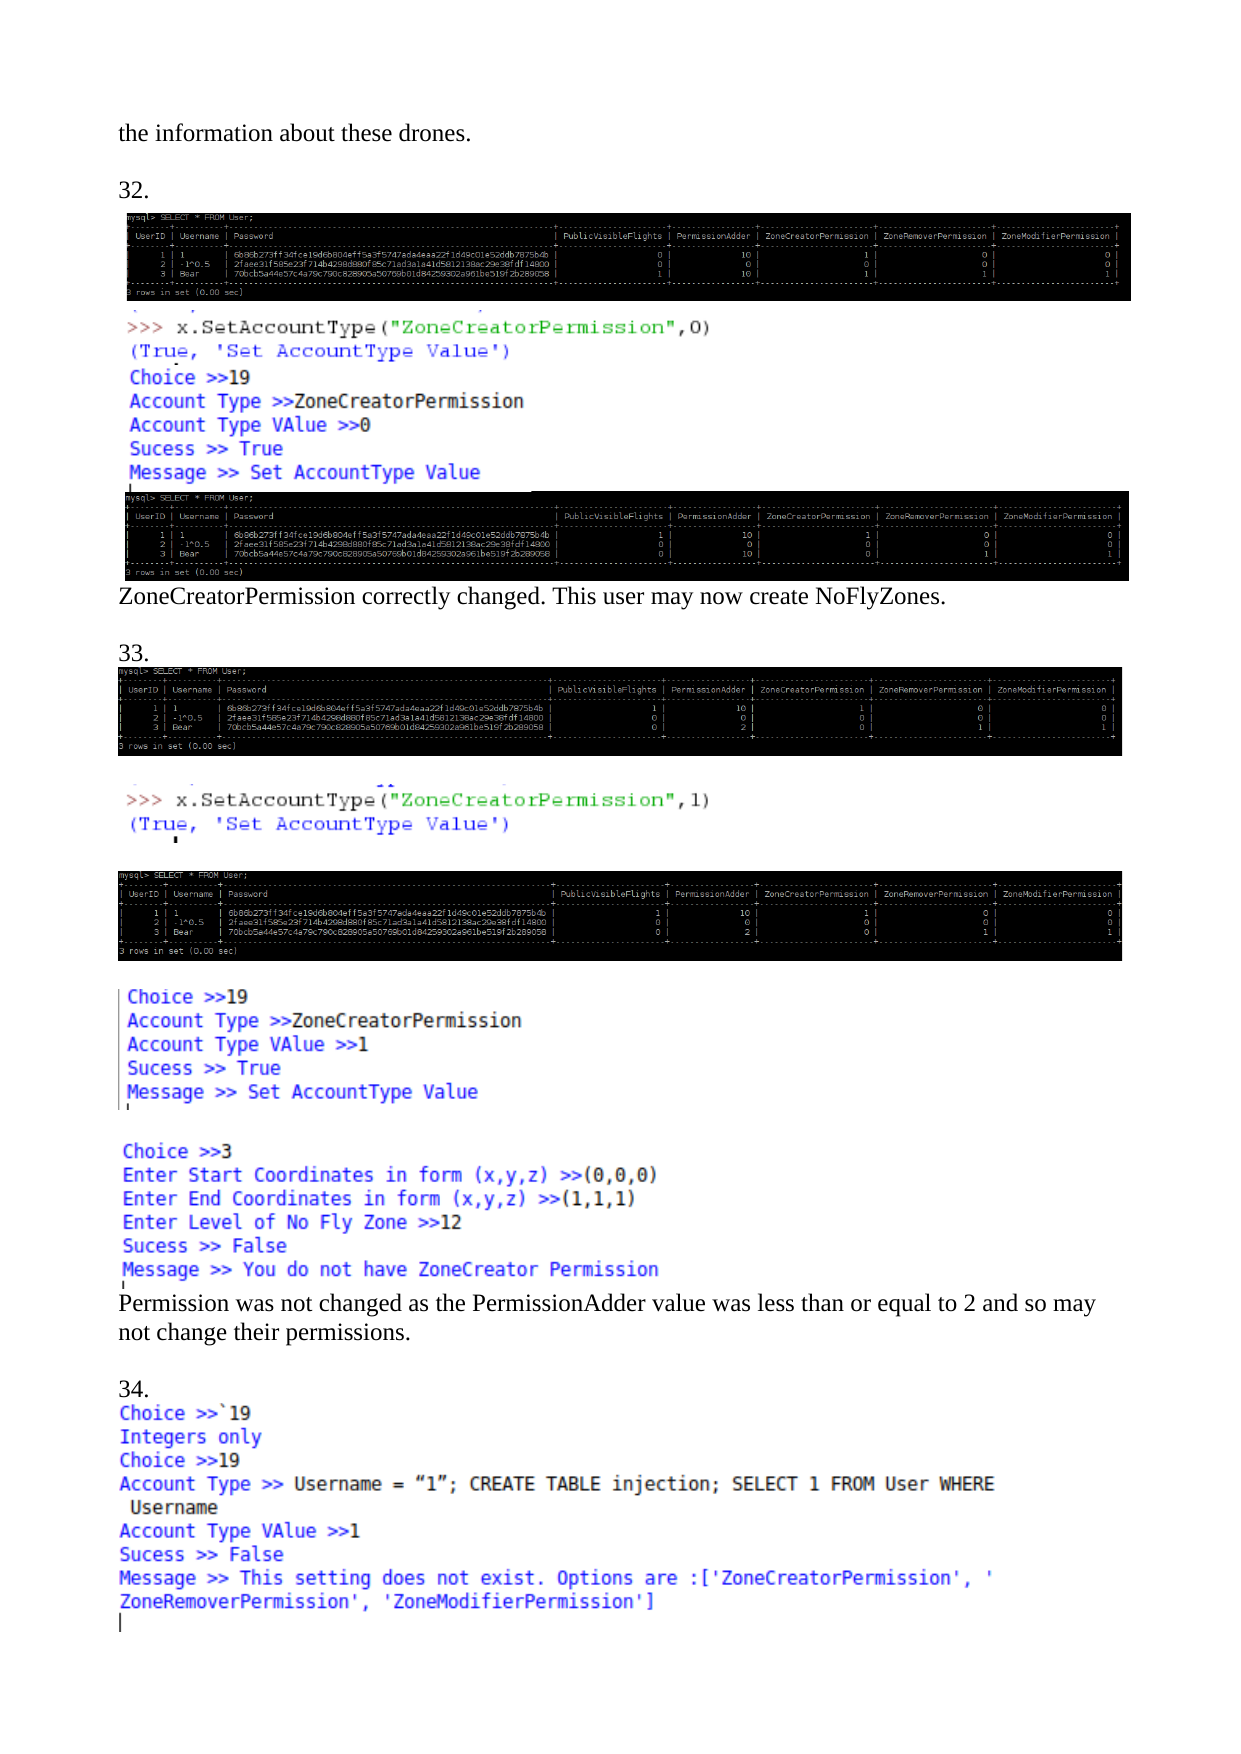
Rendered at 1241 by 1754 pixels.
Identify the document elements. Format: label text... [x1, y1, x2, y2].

text the information about these drones. [118, 118, 1122, 147]
text ZoneCreatorPermission correctly changed. This user may now create NoFlyZones. [118, 204, 1122, 609]
text Permission was not changed as the PermissionAdder value was less than or equal to 2 and so may not change their permissions. [118, 1289, 1122, 1346]
picture [118, 871, 1123, 961]
picture [125, 310, 1129, 581]
picture [118, 1403, 1001, 1632]
picture [118, 989, 536, 1110]
picture [118, 667, 1123, 756]
text 33. [118, 638, 1122, 667]
text 32. [118, 176, 1122, 204]
picture [118, 784, 722, 843]
picture [126, 213, 1131, 301]
text 34. [118, 1374, 1122, 1403]
picture [118, 1138, 676, 1289]
